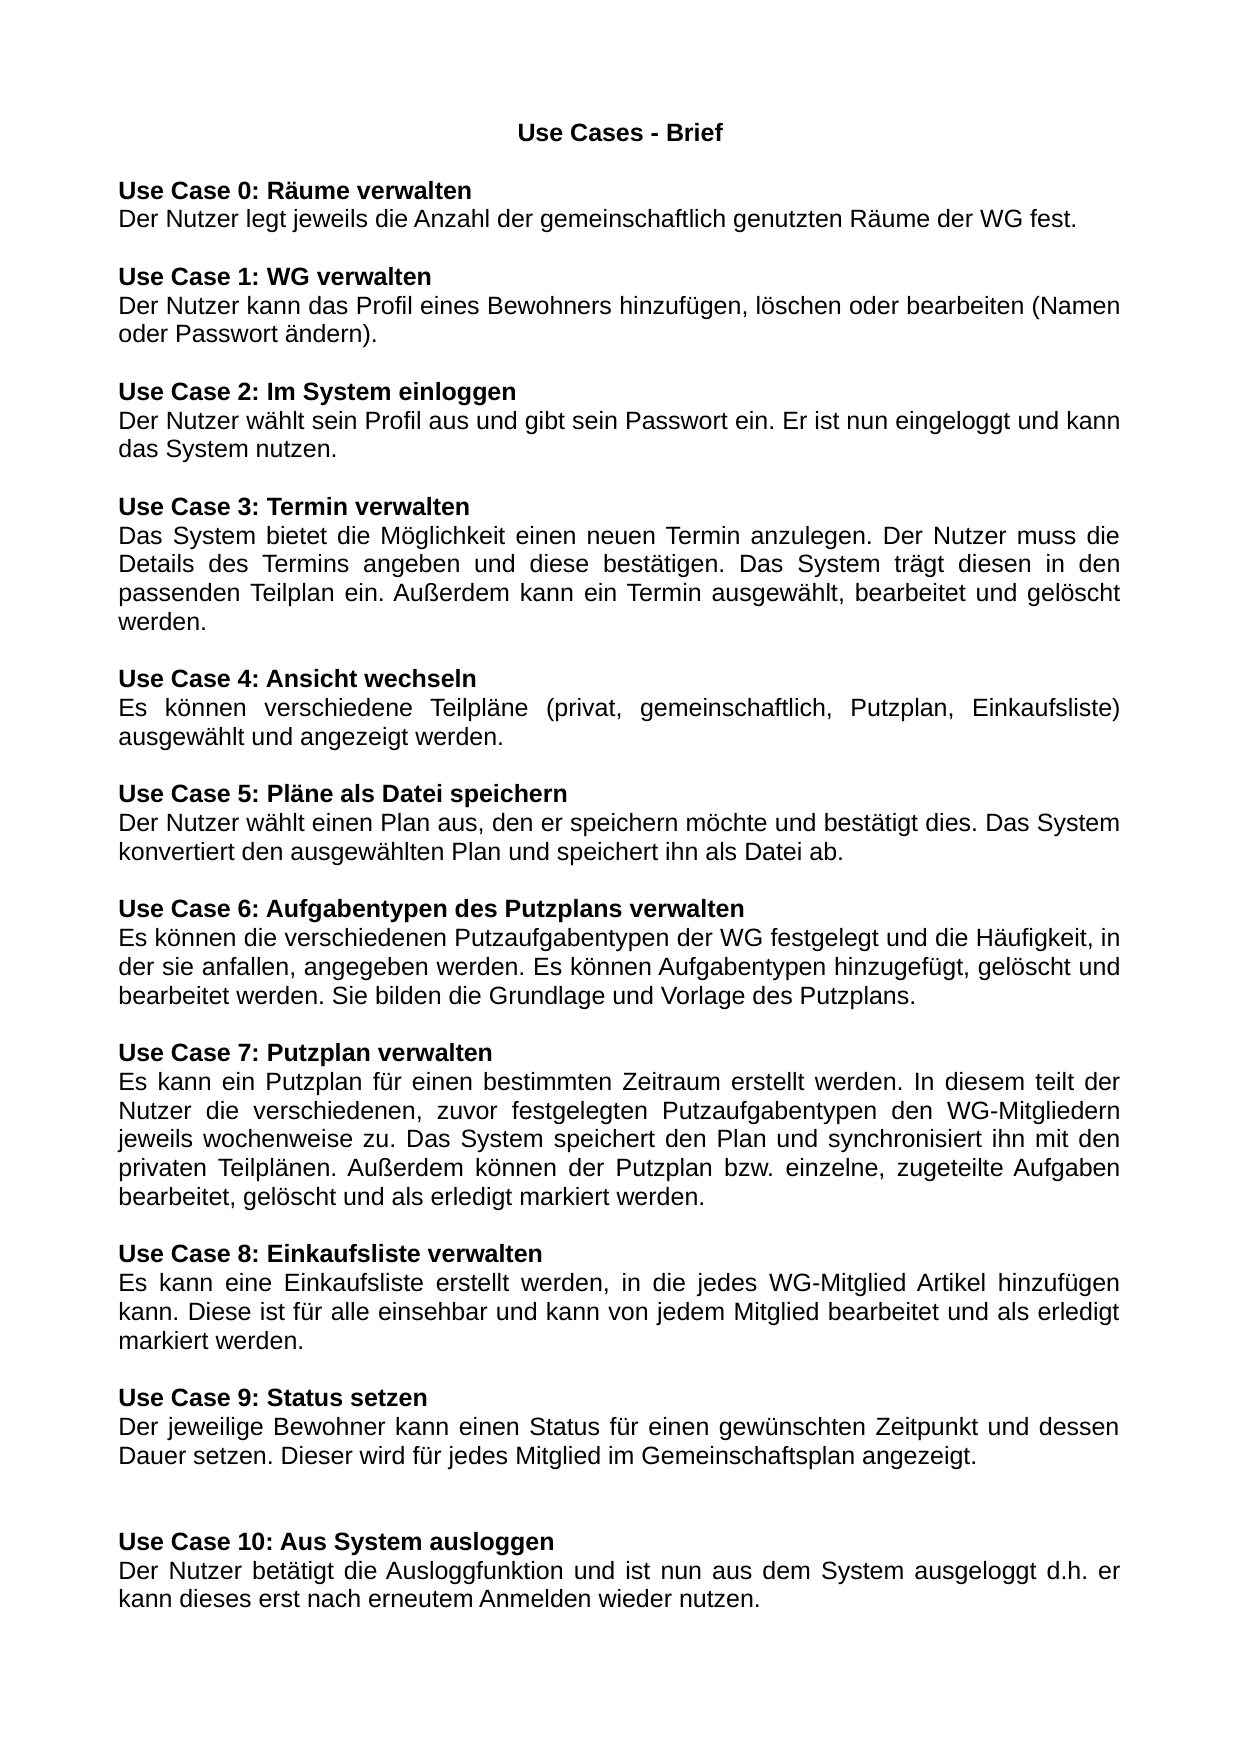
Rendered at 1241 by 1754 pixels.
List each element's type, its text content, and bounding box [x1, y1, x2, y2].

text Use Case 7: Putzplan verwalten [118, 1038, 1122, 1067]
text Use Case 8: Einkaufsliste verwalten [118, 1239, 1122, 1268]
text Es können verschiedene Teilpläne (privat, gemeinschaftlich, Putzplan, Einkaufsliste) ausgewählt und angezeigt werden. [118, 693, 1122, 751]
text Es kann ein Putzplan für einen bestimmten Zeitraum erstellt werden. In diesem teilt der Nutzer die verschiedenen, zuvor festgelegten Putzaufgabentypen den WG-Mitgliedern jeweils wochenweise zu. Das System speichert den Plan und synchronisiert ihn mit den privaten Teilplänen. Außerdem können der Putzplan bzw. einzelne, zugeteilte Aufgaben bearbeitet, gelöscht und als erledigt markiert werden. [118, 1067, 1122, 1211]
text Es können die verschiedenen Putzaufgabentypen der WG festgelegt und die Häufigkeit, in der sie anfallen, angegeben werden. Es können Aufgabentypen hinzugefügt, gelöscht und bearbeitet werden. Sie bilden die Grundlage und Vorlage des Putzplans. [118, 923, 1122, 1009]
text Der Nutzer betätigt die Ausloggfunktion und ist nun aus dem System ausgeloggt d.h. er kann dieses erst nach erneutem Anmelden wieder nutzen. [118, 1556, 1122, 1613]
text Use Case 10: Aus System ausloggen [118, 1527, 1122, 1556]
text Es kann eine Einkaufsliste erstellt werden, in die jedes WG-Mitglied Artikel hinzufügen kann. Diese ist für alle einsehbar und kann von jedem Mitglied bearbeitet und als erledigt markiert werden. [118, 1268, 1122, 1354]
text Das System bietet die Möglichkeit einen neuen Termin anzulegen. Der Nutzer muss die Details des Termins angeben und diese bestätigen. Das System trägt diesen in den passenden Teilplan ein. Außerdem kann ein Termin ausgewählt, bearbeitet und gelöscht werden. [118, 521, 1122, 636]
text Use Case 1: WG verwalten [118, 262, 1122, 291]
text Der jeweilige Bewohner kann einen Status für einen gewünschten Zeitpunkt und dessen Dauer setzen. Dieser wird für jedes Mitglied im Gemeinschaftsplan angezeigt. [118, 1412, 1122, 1469]
text Use Case 9: Status setzen [118, 1383, 1122, 1412]
text Use Case 2: Im System einloggen [118, 377, 1122, 406]
text Der Nutzer wählt sein Profil aus und gibt sein Passwort ein. Er ist nun eingeloggt und kann das System nutzen. [118, 406, 1122, 463]
text Use Case 3: Termin verwalten [118, 492, 1122, 521]
text Use Case 6: Aufgabentypen des Putzplans verwalten [118, 894, 1122, 923]
text Der Nutzer wählt einen Plan aus, den er speichern möchte und bestätigt dies. Das System konvertiert den ausgewählten Plan und speichert ihn als Datei ab. [118, 808, 1122, 866]
text Use Case 5: Pläne als Datei speichern [118, 779, 1122, 808]
text Use Case 0: Räume verwalten [118, 176, 1122, 204]
text Der Nutzer legt jeweils die Anzahl der gemeinschaftlich genutzten Räume der WG fest. [118, 204, 1122, 233]
text Use Cases - Brief [118, 118, 1122, 147]
text Der Nutzer kann das Profil eines Bewohners hinzufügen, löschen oder bearbeiten (Namen oder Passwort ändern). [118, 291, 1122, 348]
text Use Case 4: Ansicht wechseln [118, 664, 1122, 693]
